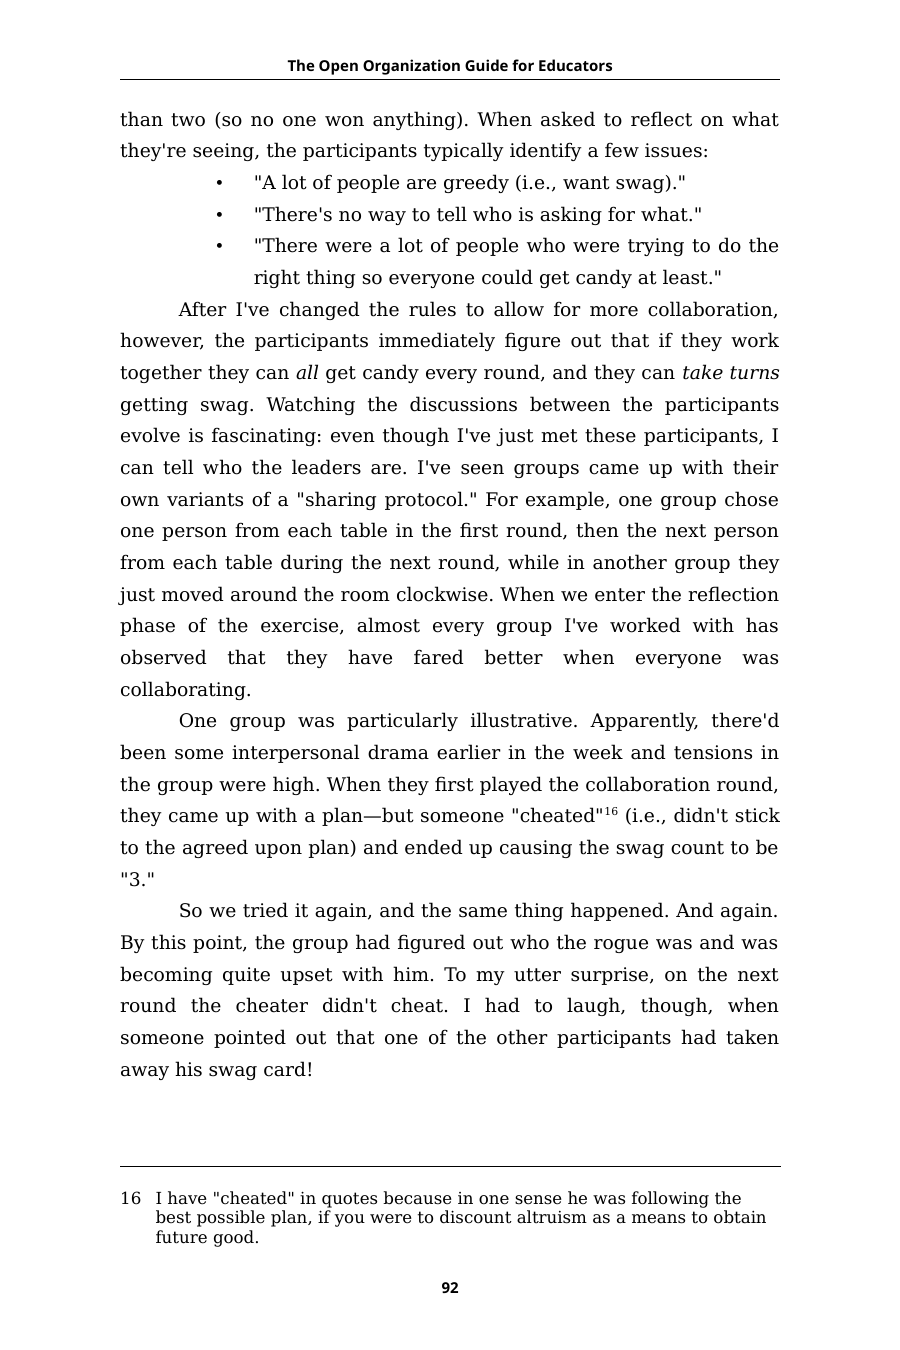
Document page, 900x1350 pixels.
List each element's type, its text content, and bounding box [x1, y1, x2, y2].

text I have "cheated" in quotes because in one sense he was following the best possible plan, if you were to discount altruism as a means to obtain future good. [120, 1189, 780, 1247]
text One group was particularly illustrative. Apparently, there'd been some interpersonal drama earlier in the week and tensions in the group were high. When they first played the collaboration round, they came up with a plan—but someone "cheated" (i.e., didn't stick to the agreed upon plan) and ended up causing the swag count to be "3." [120, 710, 780, 891]
text than two (so no one won anything). When asked to reflect on what they're seeing, the participants typically identify a few issues: [120, 109, 780, 162]
text So we tried it again, and the same thing happened. And again. By this point, the group had figured out who the rogue was and was becoming quite upset with him. To my utter surprise, on the next round the cheater didn't cheat. I had to laugh, though, when someone pointed out that one of the other participants had taken away his swag card! [120, 900, 780, 1081]
text After I've changed the rules to allow for more collaboration, however, the participants immediately figure out that if they work together they can all get candy every round, and they can take turns getting swag. Watching the discussions between the participants evolve is fascinating: even though I've just met these participants, I can tell who the leaders are. I've seen groups came up with their own variants of a "sharing protocol." For example, one group chose one person from each table in the first round, then the next person from each table during the next round, while in another group they just moved around the room clockwise. When we enter the reflection phase of the exercise, almost every group I've worked with has observed that they have fared better when everyone was collaborating. [120, 299, 780, 701]
list "There were a lot of people who were trying to do the right thing so everyone could get candy at least." [216, 235, 780, 289]
list "A lot of people are greedy (i.e., want swag)." [216, 172, 780, 194]
list "There's no way to tell who is asking for what." [216, 204, 780, 226]
